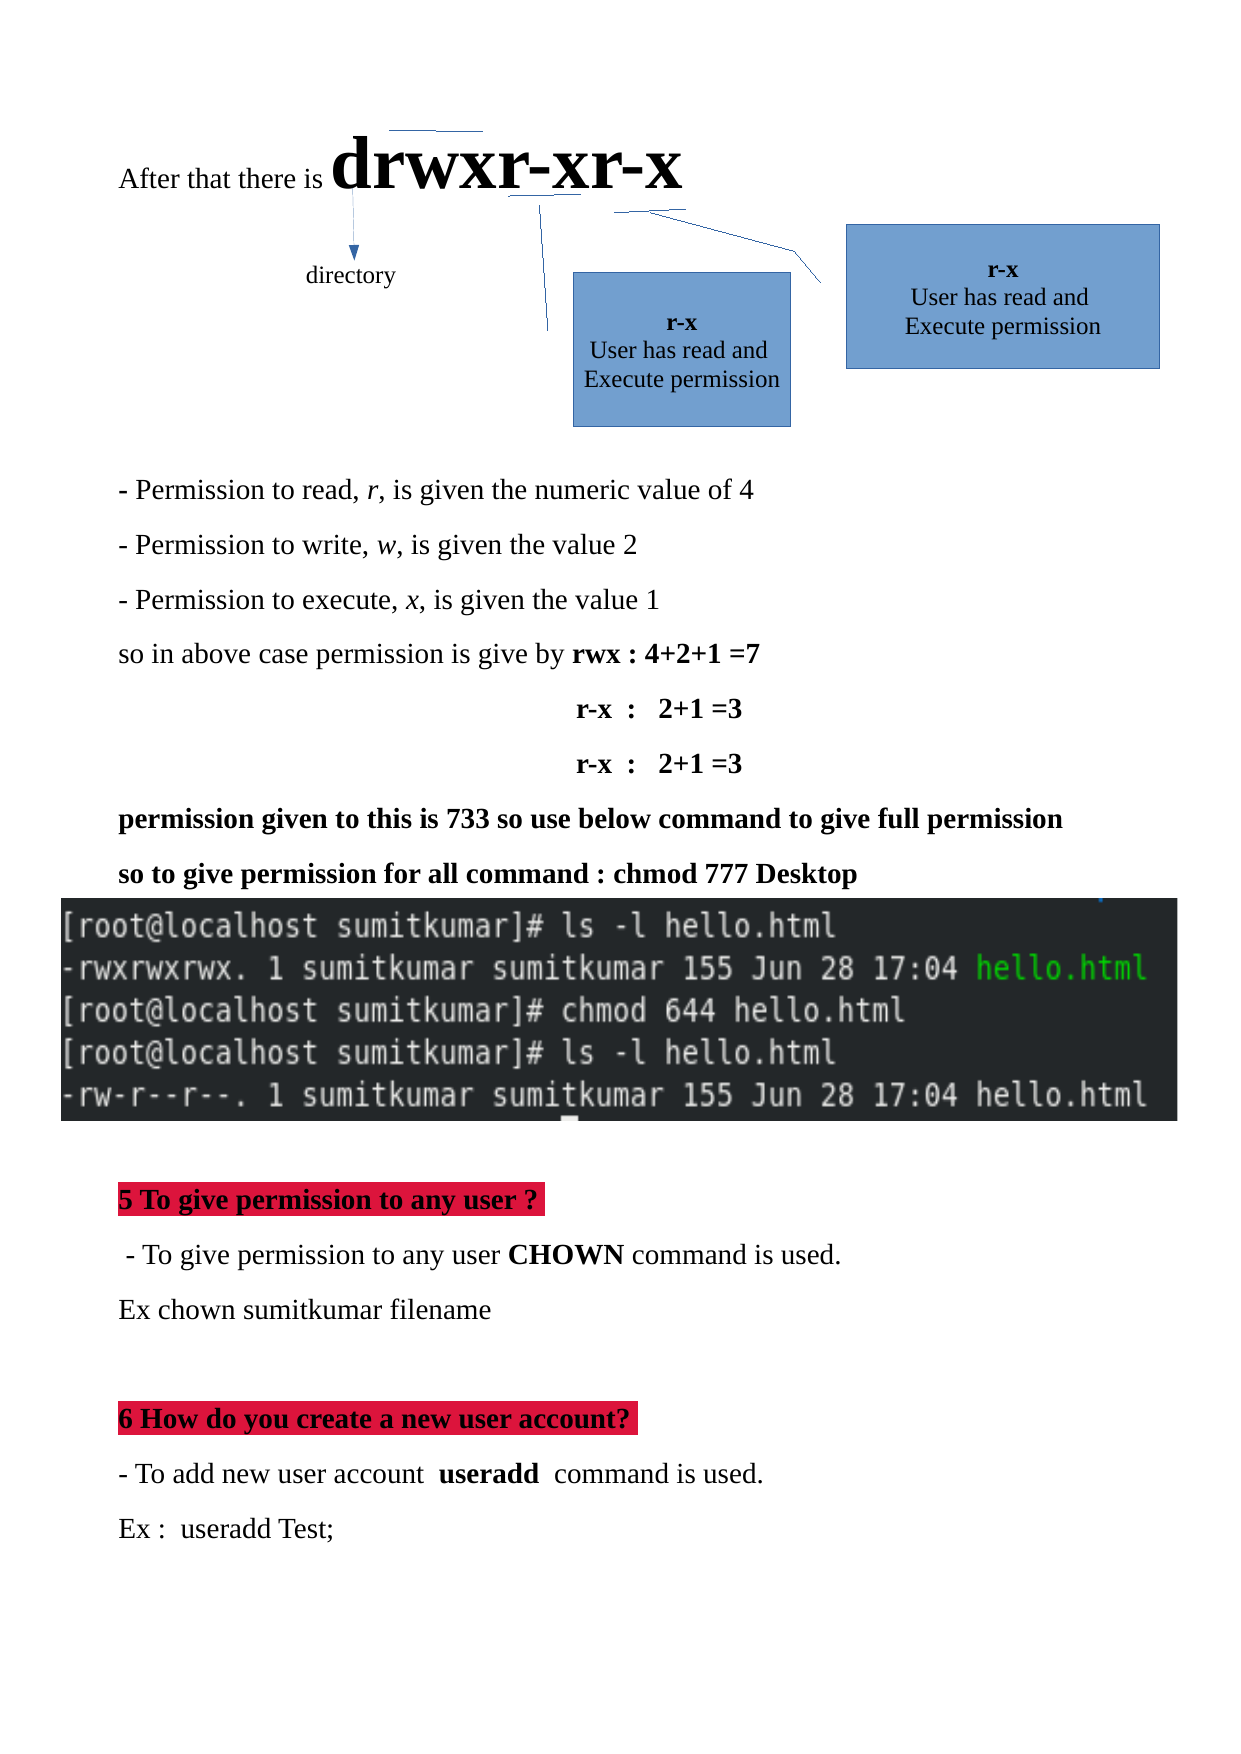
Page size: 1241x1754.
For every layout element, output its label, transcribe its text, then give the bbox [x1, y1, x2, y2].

text - To give permission to any user CHOWN command is used. [118, 1237, 1122, 1271]
text - Permission to execute, x, is given the value 1 [118, 582, 1122, 615]
text 6 How do you create a new user account? [118, 1401, 1122, 1435]
text - To add new user account useradd command is used. [118, 1456, 1122, 1490]
text Ex : useradd Test; [118, 1511, 1122, 1544]
text so in above case permission is give by rwx : 4+2+1 =7 [118, 637, 1122, 670]
picture [61, 898, 1178, 1121]
text - Permission to read, r, is given the numeric value of 4 [118, 472, 1122, 506]
text After that there is drwxr-xr-x [118, 118, 1122, 204]
text so to give permission for all command : chmod 777 Desktop [118, 856, 1122, 889]
text - Permission to write, w, is given the value 2 [118, 527, 1122, 561]
text r-x : 2+1 =3 [118, 691, 1122, 725]
text r-x : 2+1 =3 [118, 746, 1122, 780]
text Ex chown sumitkumar filename [118, 1292, 1122, 1325]
text 5 To give permission to any user ? [118, 1182, 1122, 1216]
text permission given to this is 733 so use below command to give full permission [118, 801, 1122, 834]
